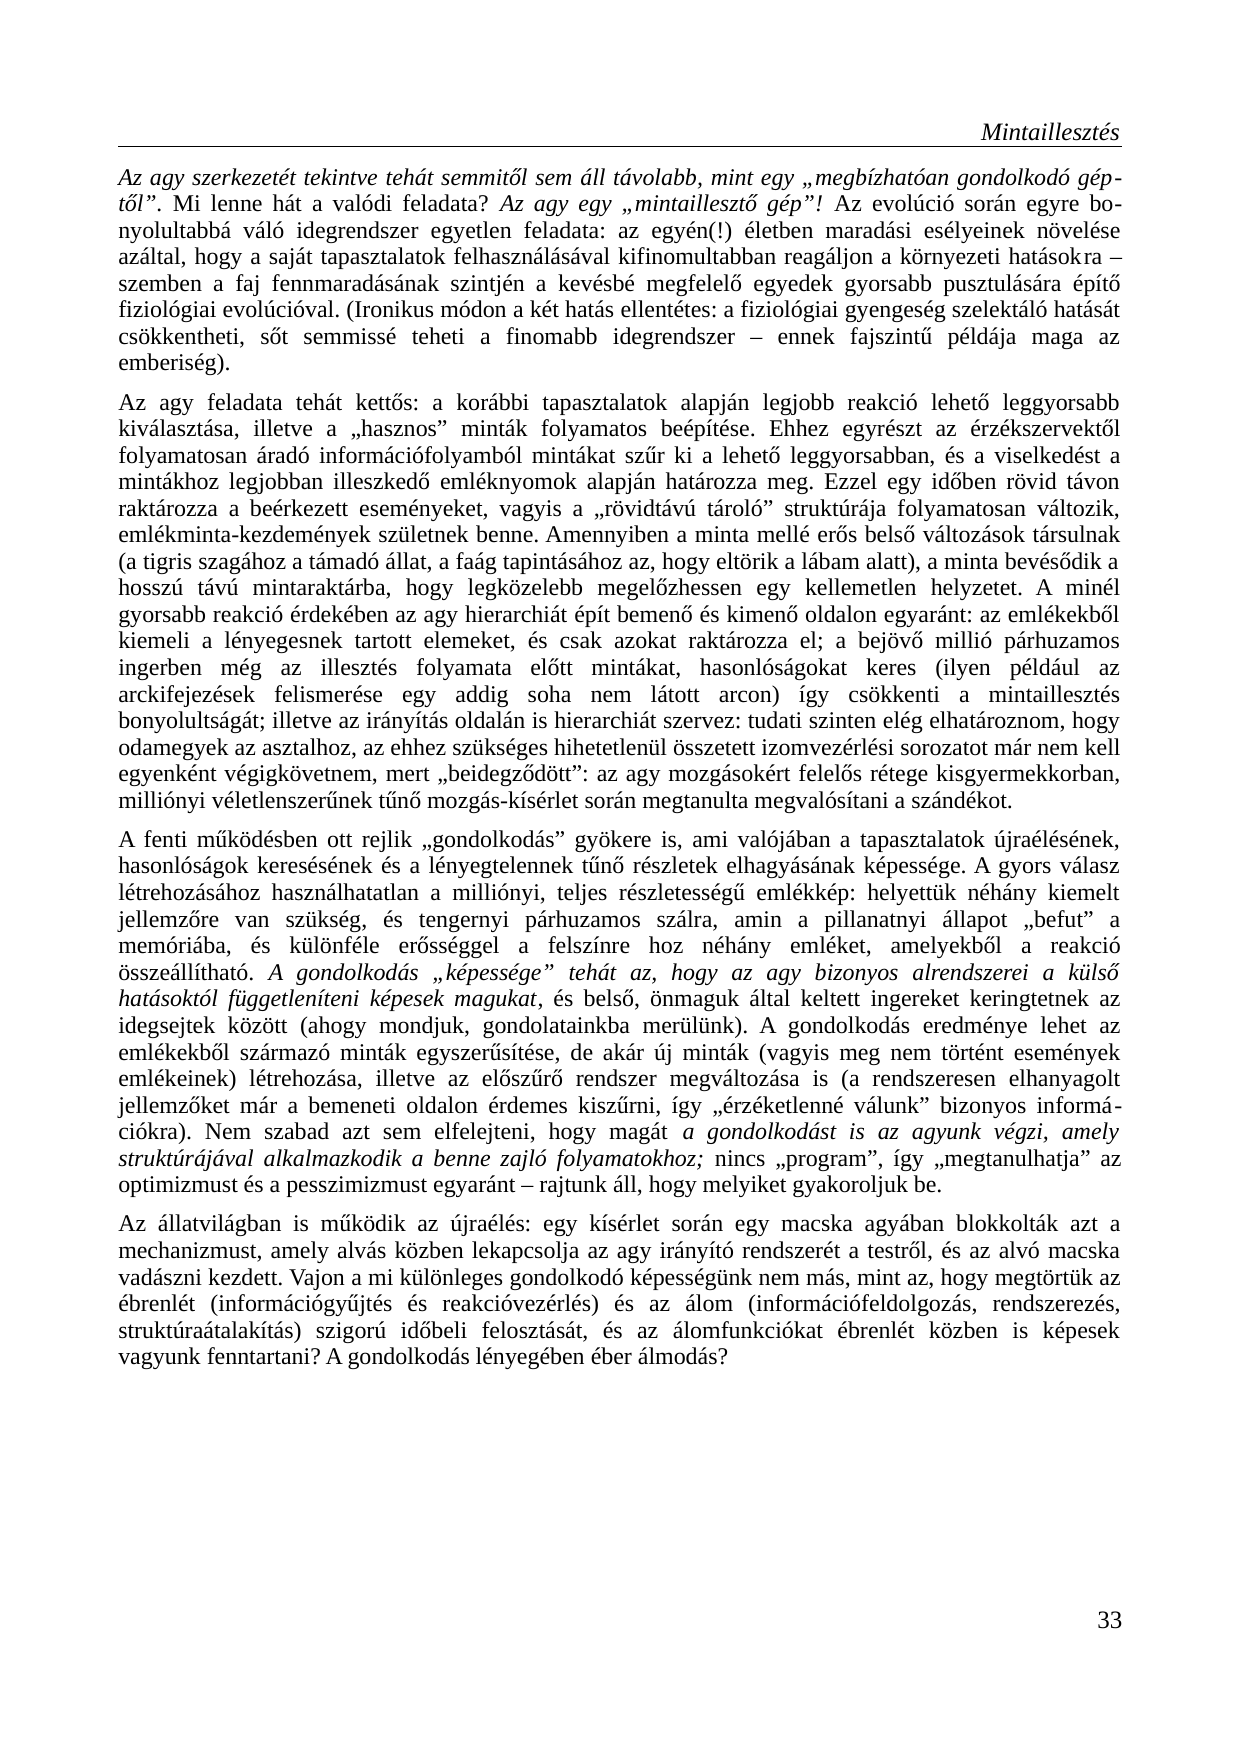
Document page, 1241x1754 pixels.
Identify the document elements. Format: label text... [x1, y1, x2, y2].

text Az állatvilágban is működik az újraélés: egy kísérlet során egy macska agyában blokkolták azt a mechanizmust, amely alvás közben lekapcsolja az agy irányító rendszerét a testről, és az alvó macska vadászni kezdett. Vajon a mi különleges gondolkodó képességünk nem más, mint az, hogy megtörtük az ébrenlét (információgyűjtés és reakcióvezérlés) és az álom (információfeldolgozás, rendszerezés, struktúraátalakítás) szigorú időbeli felosztását, és az álomfunkciókat ébrenlét közben is képesek vagyunk fenntartani? A gondolkodás lényegében éber álmodás? [118, 1211, 1122, 1370]
text Az agy feladata tehát kettős: a korábbi tapasztalatok alapján legjobb reakció lehető leggyorsabb kiválasztása, illetve a „hasznos” minták folyamatos beépítése. Ehhez egyrészt az érzékszervektől folyamatosan áradó információfolyamból mintákat szűr ki a lehető leggyorsabban, és a viselkedést a mintákhoz legjobban illeszkedő emléknyomok alapján határozza meg. Ezzel egy időben rövid távon raktározza a beérkezett eseményeket, vagyis a „rövidtávú tároló” struktúrája folyamatosan változik, emlékminta-kezdemények születnek benne. Amennyiben a minta mellé erős belső változások társulnak (a tigris szagához a támadó állat, a faág tapintásához az, hogy eltörik a lábam alatt), a minta bevésődik a hosszú távú mintaraktárba, hogy legközelebb megelőzhessen egy kellemetlen helyzetet. A minél gyorsabb reakció érdekében az agy hierarchiát épít bemenő és kimenő oldalon egyaránt: az emlékekből kiemeli a lényegesnek tartott elemeket, és csak azokat raktározza el; a bejövő millió párhuzamos ingerben még az illesztés folyamata előtt mintákat, hasonlóságokat keres (ilyen például az arckifejezések felismerése egy addig soha nem látott arcon) így csökkenti a mintaillesztés bonyolultságát; illetve az irányítás oldalán is hierarchiát szervez: tudati szinten elég elhatároznom, hogy odamegyek az asztalhoz, az ehhez szükséges hihetetlenül összetett izomvezérlési sorozatot már nem kell egyenként végigkövetnem, mert „beidegződött”: az agy mozgásokért felelős rétege kisgyermekkorban, milliónyi véletlenszerűnek tűnő mozgás-kísérlet során megtanulta megvalósítani a szándékot. [118, 389, 1122, 814]
text A fenti működésben ott rejlik „gondolkodás” gyökere is, ami valójában a tapasztalatok újraélésének, hasonlóságok keresésének és a lényegtelennek tűnő részletek elhagyásának képessége. A gyors válasz létrehozásához használhatatlan a milliónyi, teljes részletességű emlékkép: helyettük néhány kiemelt jellemzőre van szükség, és tengernyi párhuzamos szálra, amin a pillanatnyi állapot „befut” a memóriába, és különféle erősséggel a felszínre hoz néhány emléket, amelyekből a reakció összeállítható. A gondolkodás „képessége” tehát az, hogy az agy bizonyos alrendszerei a külső hatásoktól függetleníteni képesek magukat, és belső, önmaguk által keltett ingereket keringtetnek az idegsejtek között (ahogy mondjuk, gondolatainkba merülünk). A gondolkodás eredménye lehet az emlékekből származó minták egyszerűsítése, de akár új minták (vagyis meg nem történt események emlékeinek) létrehozása, illetve az előszűrő rendszer megváltozása is (a rendszeresen elhanyagolt jellemzőket már a bemeneti oldalon érdemes kiszűrni, így „érzéketlenné válunk” bizonyos informá­ciókra). Nem szabad azt sem elfelejteni, hogy magát a gondolkodást is az agyunk végzi, amely struktúrájával alkalmazkodik a benne zajló folyamatokhoz; nincs „program”, így „megtanulhatja” az optimizmust és a pesszimizmust egyaránt – rajtunk áll, hogy melyiket gyakoroljuk be. [118, 826, 1122, 1198]
text Az agy szerkezetét tekintve tehát semmitől sem áll távolabb, mint egy „megbízhatóan gondolkodó gép­től”. Mi lenne hát a valódi feladata? Az agy egy „mintaillesztő gép”! Az evolúció során egyre bo­nyolultabbá váló idegrendszer egyetlen feladata: az egyén(!) életben maradási esélyeinek növelése azáltal, hogy a saját tapasztalatok felhasználásával kifinomultabban reagáljon a környezeti hatások­ra – szemben a faj fennmaradásának szintjén a kevésbé megfelelő egyedek gyorsabb pusztulására építő fiziológiai evolúcióval. (Ironikus módon a két hatás ellentétes: a fiziológiai gyengeség szelektáló hatását csökkentheti, sőt semmissé teheti a finomabb idegrendszer – ennek fajszintű példája maga az emberiség). [118, 164, 1122, 376]
